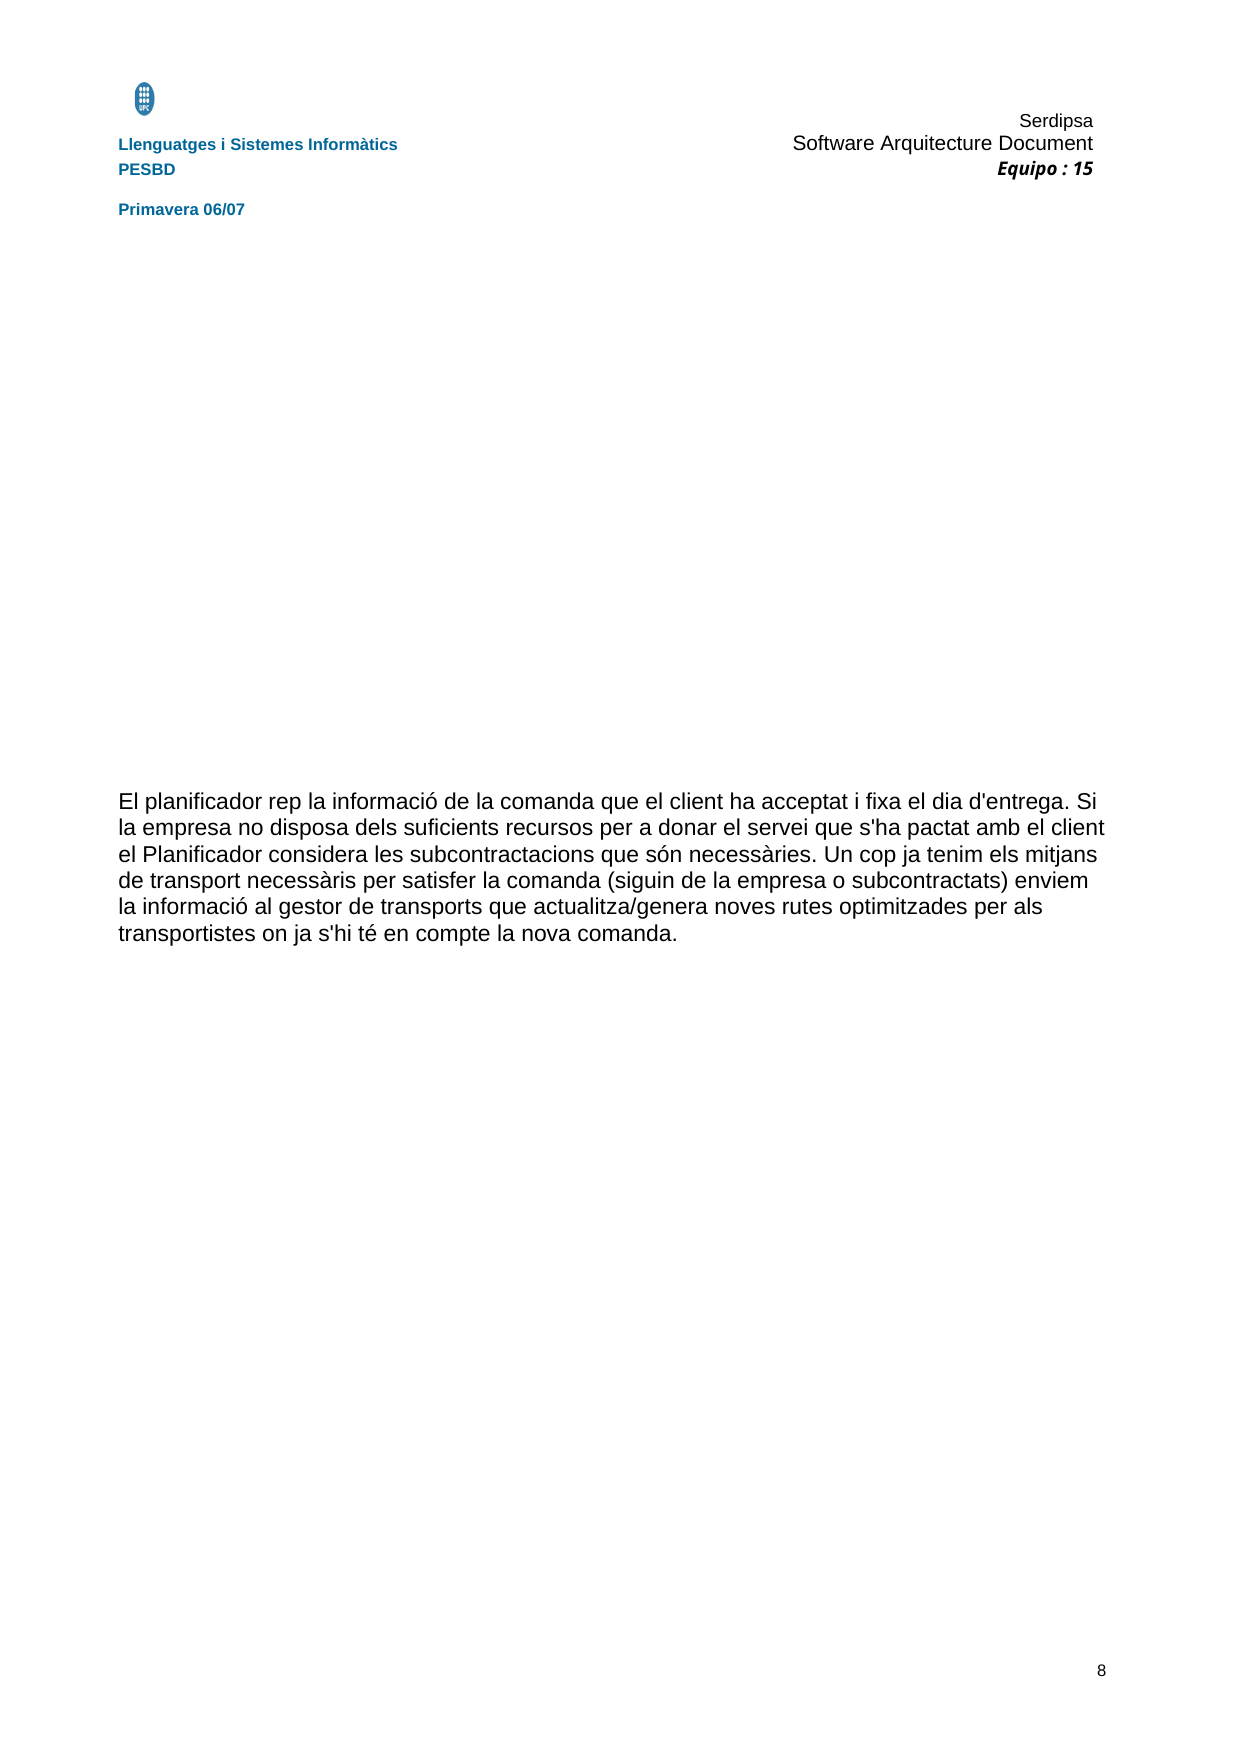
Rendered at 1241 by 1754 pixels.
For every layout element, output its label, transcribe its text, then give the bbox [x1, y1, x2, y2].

text El planificador rep la informació de la comanda que el client ha acceptat i fixa el dia d'entrega. Si la empresa no disposa dels suficients recursos per a donar el servei que s'ha pactat amb el client el Planificador considera les subcontractacions que són necessàries. Un cop ja tenim els mitjans de transport necessàris per satisfer la comanda (siguin de la empresa o subcontractats) enviem la informació al gestor de transports que actualitza/genera noves rutes optimitzades per als transportistes on ja s'hi té en compte la nova comanda. [118, 788, 1106, 946]
